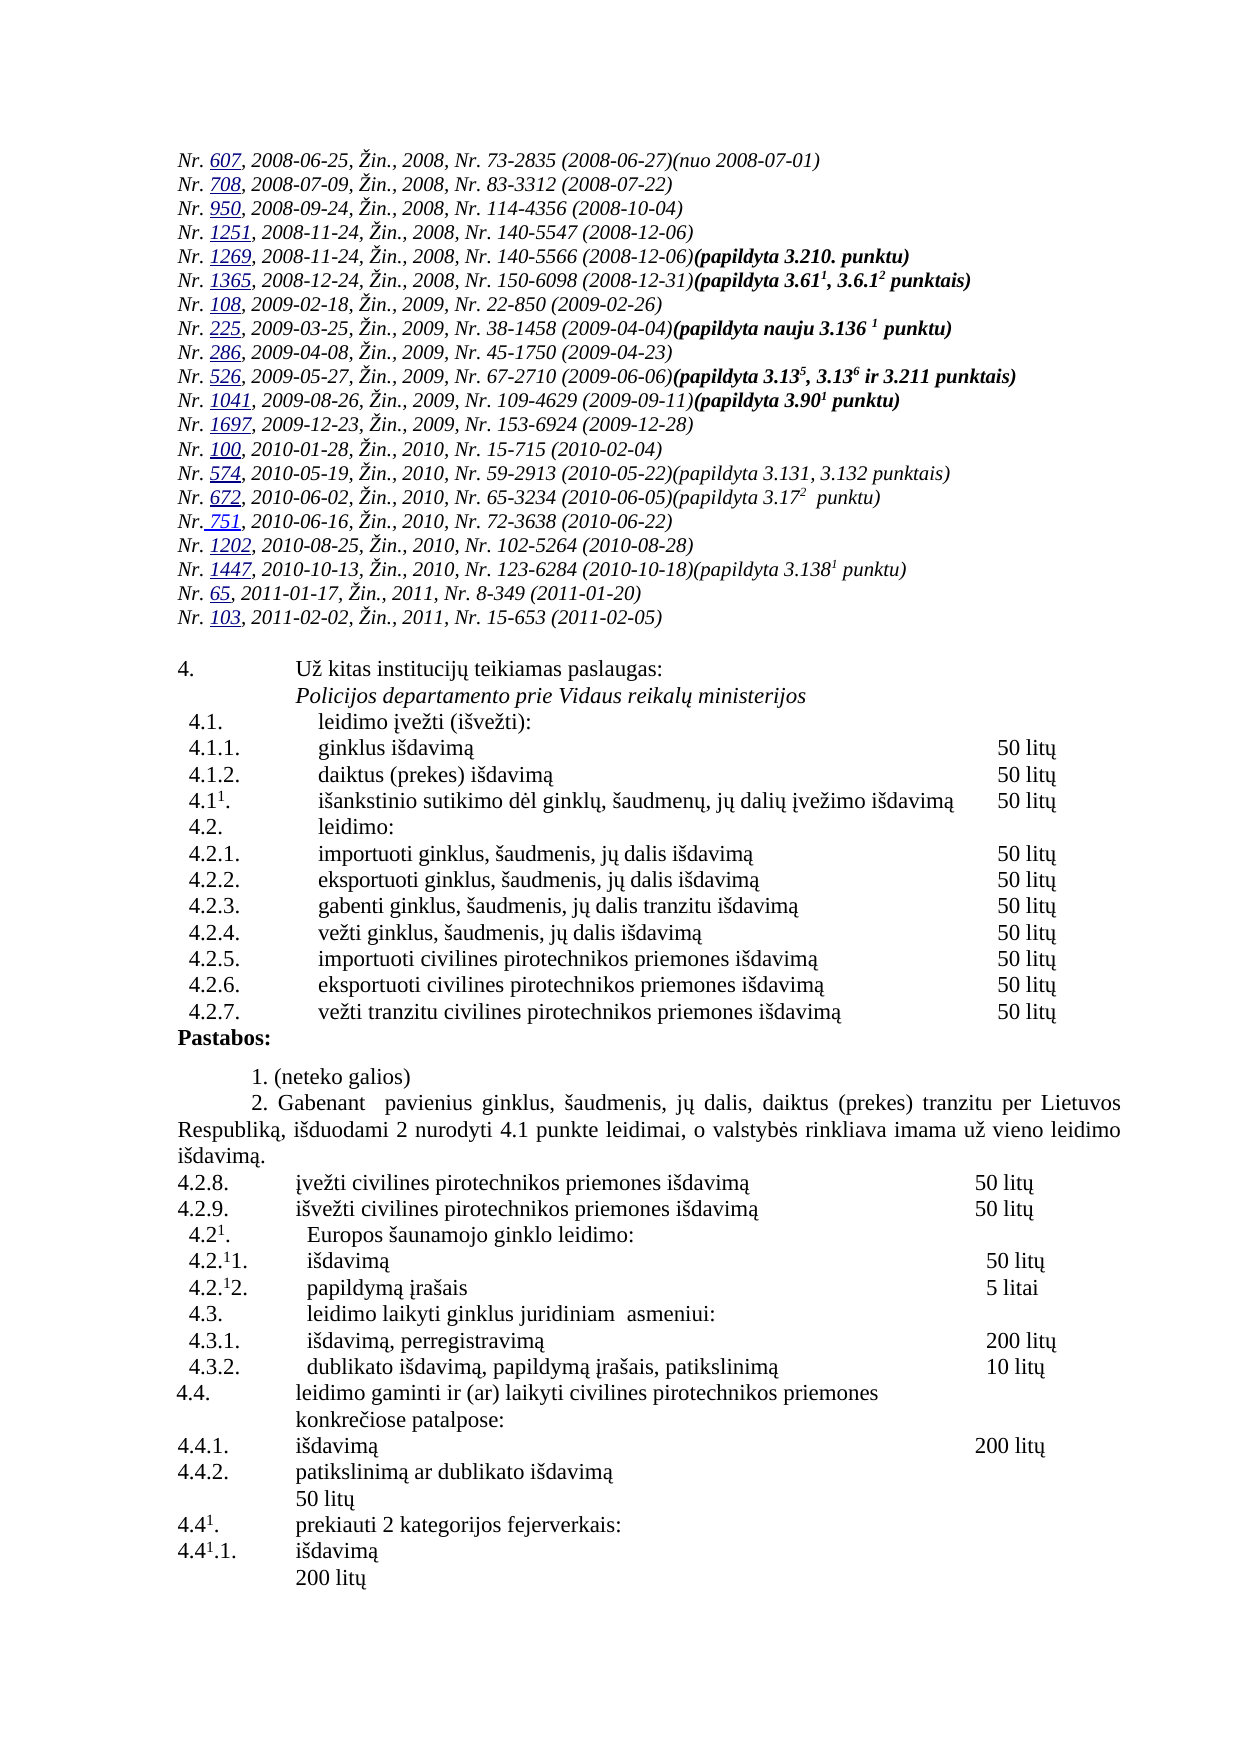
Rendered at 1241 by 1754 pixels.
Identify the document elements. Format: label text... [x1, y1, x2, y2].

table_cell 50 litų [986, 840, 1133, 866]
text Nr. 1202, 2010-08-25, Žin., 2010, Nr. 102-5264 (2010-08-28) [177, 533, 1122, 557]
text Nr. 574, 2010-05-19, Žin., 2010, Nr. 59-2913 (2010-05-22)(papildyta 3.131, 3.132 punktais) [177, 461, 1122, 484]
table_cell 4.2.2. [177, 866, 307, 892]
table_header 4.1. [177, 708, 307, 734]
table_cell 4.2.4. [177, 919, 307, 945]
table_cell vežti ginklus, šaudmenis, jų dalis išdavimą [307, 919, 986, 945]
table_cell 200 litų [986, 1327, 1133, 1353]
table_cell 50 litų [986, 866, 1133, 892]
text Nr. 65, 2011-01-17, Žin., 2011, Nr. 8-349 (2011-01-20) [177, 581, 1122, 605]
text Nr. 751, 2010-06-16, Žin., 2010, Nr. 72-3638 (2010-06-22) [177, 509, 1122, 533]
text Nr. 950, 2008-09-24, Žin., 2008, Nr. 114-4356 (2008-10-04) [177, 196, 1122, 220]
table_cell 50 litų [986, 893, 1133, 919]
text Nr. 1251, 2008-11-24, Žin., 2008, Nr. 140-5547 (2008-12-06) [177, 220, 1122, 244]
text 4.41.1. išdavimą 200 litų [177, 1537, 915, 1590]
text 4.41. prekiauti 2 kategorijos fejerverkais: [177, 1511, 915, 1537]
table_cell 50 litų [986, 945, 1133, 972]
text Nr. 286, 2009-04-08, Žin., 2009, Nr. 45-1750 (2009-04-23) [177, 340, 1122, 364]
text 4. Už kitas institucijų teikiamas paslaugas: [177, 655, 945, 682]
text Policijos departamento prie Vidaus reikalų ministerijos [177, 682, 945, 708]
text Nr. 225, 2009-03-25, Žin., 2009, Nr. 38-1458 (2009-04-04)(papildyta nauju 3.136 1 punktu) [177, 316, 1122, 340]
table_cell 5 litai [986, 1274, 1133, 1300]
table_cell 4.2.3. [177, 893, 307, 919]
table_cell eksportuoti ginklus, šaudmenis, jų dalis išdavimą [307, 866, 986, 892]
table_cell 4.1.2. [177, 761, 307, 787]
text Nr. 100, 2010-01-28, Žin., 2010, Nr. 15-715 (2010-02-04) [177, 436, 1122, 461]
text Nr. 526, 2009-05-27, Žin., 2009, Nr. 67-2710 (2009-06-06)(papildyta 3.135, 3.136 ir 3.211 punktais) [177, 364, 1122, 388]
text Nr. 108, 2009-02-18, Žin., 2009, Nr. 22-850 (2009-02-26) [177, 292, 1122, 316]
table_header leidimo įvežti (išvežti): [307, 708, 986, 734]
table_cell išankstinio sutikimo dėl ginklų, šaudmenų, jų dalių įvežimo išdavimą [307, 787, 986, 813]
table_cell 50 litų [986, 972, 1133, 998]
table_cell 4.2.11. [177, 1248, 307, 1274]
table_header 4.21. [177, 1221, 307, 1248]
text 2. Gabenant pavienius ginklus, šaudmenis, jų dalis, daiktus (prekes) tranzitu per Lietuvos Respubliką, išduodami 2 nurodyti 4.1 punkte leidimai, o valstybės rinkliava imama už vieno leidimo išdavimą. [177, 1089, 1122, 1168]
table_cell 10 litų [986, 1353, 1133, 1379]
text Nr. 672, 2010-06-02, Žin., 2010, Nr. 65-3234 (2010-06-05)(papildyta 3.172 punktu) [177, 484, 1122, 509]
table_cell 4.2.1. [177, 840, 307, 866]
table_cell 4.3. [177, 1300, 307, 1327]
text Nr. 1697, 2009-12-23, Žin., 2009, Nr. 153-6924 (2009-12-28) [177, 412, 1122, 436]
table_cell 50 litų [986, 1248, 1133, 1274]
table_cell [986, 814, 1133, 840]
table_cell 4.2.5. [177, 945, 307, 972]
text Nr. 607, 2008-06-25, Žin., 2008, Nr. 73-2835 (2008-06-27)(nuo 2008-07-01) [177, 148, 1122, 172]
text konkrečiose patalpose: [176, 1406, 974, 1432]
table_cell daiktus (prekes) išdavimą [307, 761, 986, 787]
table_cell leidimo laikyti ginklus juridiniam asmeniui: [307, 1300, 986, 1327]
table_cell leidimo: [307, 814, 986, 840]
text 4.4.1. išdavimą 200 litų [177, 1432, 1137, 1458]
text 4.2.9. išvežti civilines pirotechnikos priemones išdavimą 50 litų [177, 1195, 1122, 1221]
text 4.4.2. patikslinimą ar dublikato išdavimą 50 litų [177, 1458, 945, 1511]
table_header Europos šaunamojo ginklo leidimo: [307, 1221, 986, 1248]
table_cell 50 litų [986, 998, 1133, 1024]
table_cell vežti tranzitu civilines pirotechnikos priemones išdavimą [307, 998, 986, 1024]
table_cell importuoti ginklus, šaudmenis, jų dalis išdavimą [307, 840, 986, 866]
table_cell papildymą įrašais [307, 1274, 986, 1300]
text Nr. 1447, 2010-10-13, Žin., 2010, Nr. 123-6284 (2010-10-18)(papildyta 3.1381 punktu) [177, 557, 1122, 581]
table_header [986, 708, 1133, 734]
table_cell 4.3.2. [177, 1353, 307, 1379]
table_cell ginklus išdavimą [307, 734, 986, 761]
table_cell 50 litų [986, 761, 1133, 787]
table_cell išdavimą, perregistravimą [307, 1327, 986, 1353]
table_cell 4.2.12. [177, 1274, 307, 1300]
text Nr. 708, 2008-07-09, Žin., 2008, Nr. 83-3312 (2008-07-22) [177, 172, 1122, 196]
table_cell 50 litų [986, 734, 1133, 761]
text Nr. 1365, 2008-12-24, Žin., 2008, Nr. 150-6098 (2008-12-31)(papildyta 3.611, 3.6.12 punktais) [177, 268, 1122, 292]
table_cell eksportuoti civilines pirotechnikos priemones išdavimą [307, 972, 986, 998]
text 4.4. leidimo gaminti ir (ar) laikyti civilines pirotechnikos priemones [176, 1379, 974, 1406]
table_cell 4.2. [177, 814, 307, 840]
table_cell [986, 1300, 1133, 1327]
table_cell išdavimą [307, 1248, 986, 1274]
table_cell 4.11. [177, 787, 307, 813]
text Nr. 1041, 2009-08-26, Žin., 2009, Nr. 109-4629 (2009-09-11)(papildyta 3.901 punktu) [177, 388, 1122, 412]
table_cell 4.1.1. [177, 734, 307, 761]
table_cell 4.3.1. [177, 1327, 307, 1353]
table_header [986, 1221, 1133, 1248]
table_cell gabenti ginklus, šaudmenis, jų dalis tranzitu išdavimą [307, 893, 986, 919]
text 4.2.8. įvežti civilines pirotechnikos priemones išdavimą 50 litų [177, 1168, 1226, 1195]
table_cell dublikato išdavimą, papildymą įrašais, patikslinimą [307, 1353, 986, 1379]
table_cell 4.2.7. [177, 998, 307, 1024]
table_cell importuoti civilines pirotechnikos priemones išdavimą [307, 945, 986, 972]
table_cell 50 litų [986, 787, 1133, 813]
text Pastabos: [177, 1024, 1122, 1051]
text 1. (neteko galios) [177, 1063, 1122, 1089]
table_cell 50 litų [986, 919, 1133, 945]
table_cell 4.2.6. [177, 972, 307, 998]
text Nr. 1269, 2008-11-24, Žin., 2008, Nr. 140-5566 (2008-12-06)(papildyta 3.210. punktu) [177, 244, 1122, 268]
text Nr. 103, 2011-02-02, Žin., 2011, Nr. 15-653 (2011-02-05) [177, 605, 1122, 629]
